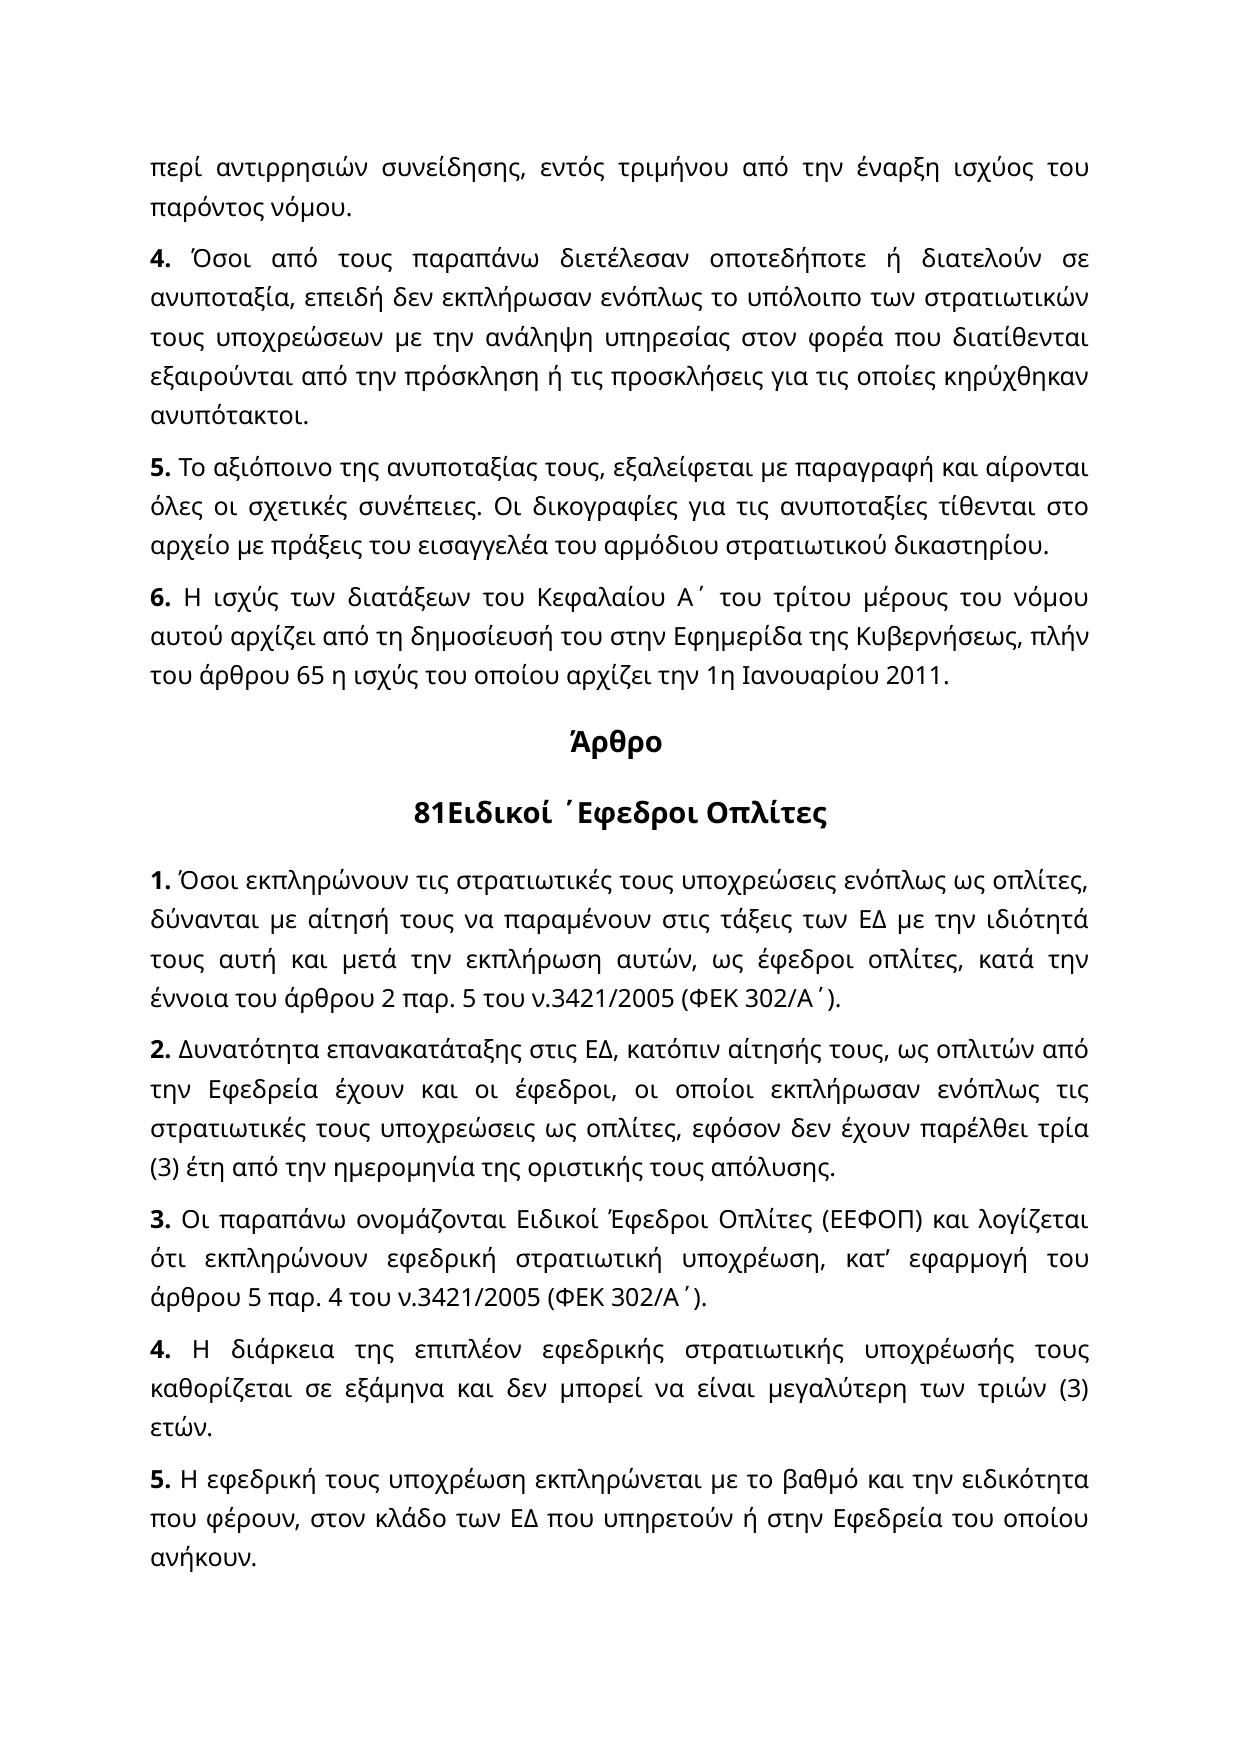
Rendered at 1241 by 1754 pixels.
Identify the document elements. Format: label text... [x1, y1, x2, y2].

text 4. Η διάρκεια της επιπλέον εφεδρικής στρατιωτικής υποχρέωσής τους καθορίζεται σε εξάμηνα και δεν μπορεί να είναι μεγαλύτερη των τριών (3) ετών. [150, 1331, 1090, 1444]
text 3. Οι παραπάνω ονομάζονται Ειδικοί Έφεδροι Οπλίτες (ΕΕΦΟΠ) και λογίζεται ότι εκπληρώνουν εφεδρική στρατιωτική υποχρέωση, κατ’ εφαρμογή του άρθρου 5 παρ. 4 του ν.3421/2005 (ΦΕΚ 302/Α΄). [150, 1201, 1090, 1314]
text 1. Όσοι εκπληρώνουν τις στρατιωτικές τους υποχρεώσεις ενόπλως ως οπλίτες, δύνανται με αίτησή τους να παραμένουν στις τάξεις των ΕΔ με την ιδιότητά τους αυτή και μετά την εκπλήρωση αυτών, ως έφεδροι οπλίτες, κατά την έννοια του άρθρου 2 παρ. 5 του ν.3421/2005 (ΦΕΚ 302/Α΄). [150, 863, 1090, 1014]
text 6. Η ισχύς των διατάξεων του Κεφαλαίου Α΄ του τρίτου μέρους του νόμου αυτού αρχίζει από τη δημοσίευσή του στην Εφημερίδα της Κυβερνήσεως, πλήν του άρθρου 65 η ισχύς του οποίου αρχίζει την 1η Ιανουαρίου 2011. [150, 579, 1090, 692]
text 5. Η εφεδρική τους υποχρέωση εκπληρώνεται με το βαθμό και την ειδικότητα που φέρουν, στον κλάδο των ΕΔ που υπηρετούν ή στην Εφεδρεία του οποίου ανήκουν. [150, 1461, 1090, 1574]
text 2. Δυνατότητα επανακατάταξης στις ΕΔ, κατόπιν αίτησής τους, ως οπλιτών από την Εφεδρεία έχουν και οι έφεδροι, οι οποίοι εκπλήρωσαν ενόπλως τις στρατιωτικές τους υποχρεώσεις ως οπλίτες, εφόσον δεν έχουν παρέλθει τρία (3) έτη από την ημερομηνία της οριστικής τους απόλυσης. [150, 1032, 1090, 1184]
text 4. Όσοι από τους παραπάνω διετέλεσαν οποτεδήποτε ή διατελούν σε ανυποταξία, επειδή δεν εκπλήρωσαν ενόπλως το υπόλοιπο των στρατιωτικών τους υποχρεώσεων με την ανάληψη υπηρεσίας στον φορέα που διατίθενται εξαιρούνται από την πρόσκληση ή τις προσκλήσεις για τις οποίες κηρύχθηκαν ανυπότακτοι. [150, 241, 1090, 432]
subtitle 81Ειδικοί ΄Εφεδροι Οπλίτες [150, 792, 1090, 832]
text περί αντιρρησιών συνείδησης, εντός τριμήνου από την έναρξη ισχύος του παρόντος νόμου. [150, 150, 1090, 223]
text 5. Το αξιόποινο της ανυποταξίας τους, εξαλείφεται με παραγραφή και αίρονται όλες οι σχετικές συνέπειες. Οι δικογραφίες για τις ανυποταξίες τίθενται στο αρχείο με πράξεις του εισαγγελέα του αρμόδιου στρατιωτικού δικαστηρίου. [150, 449, 1090, 562]
subtitle Άρθρο [150, 722, 1090, 761]
